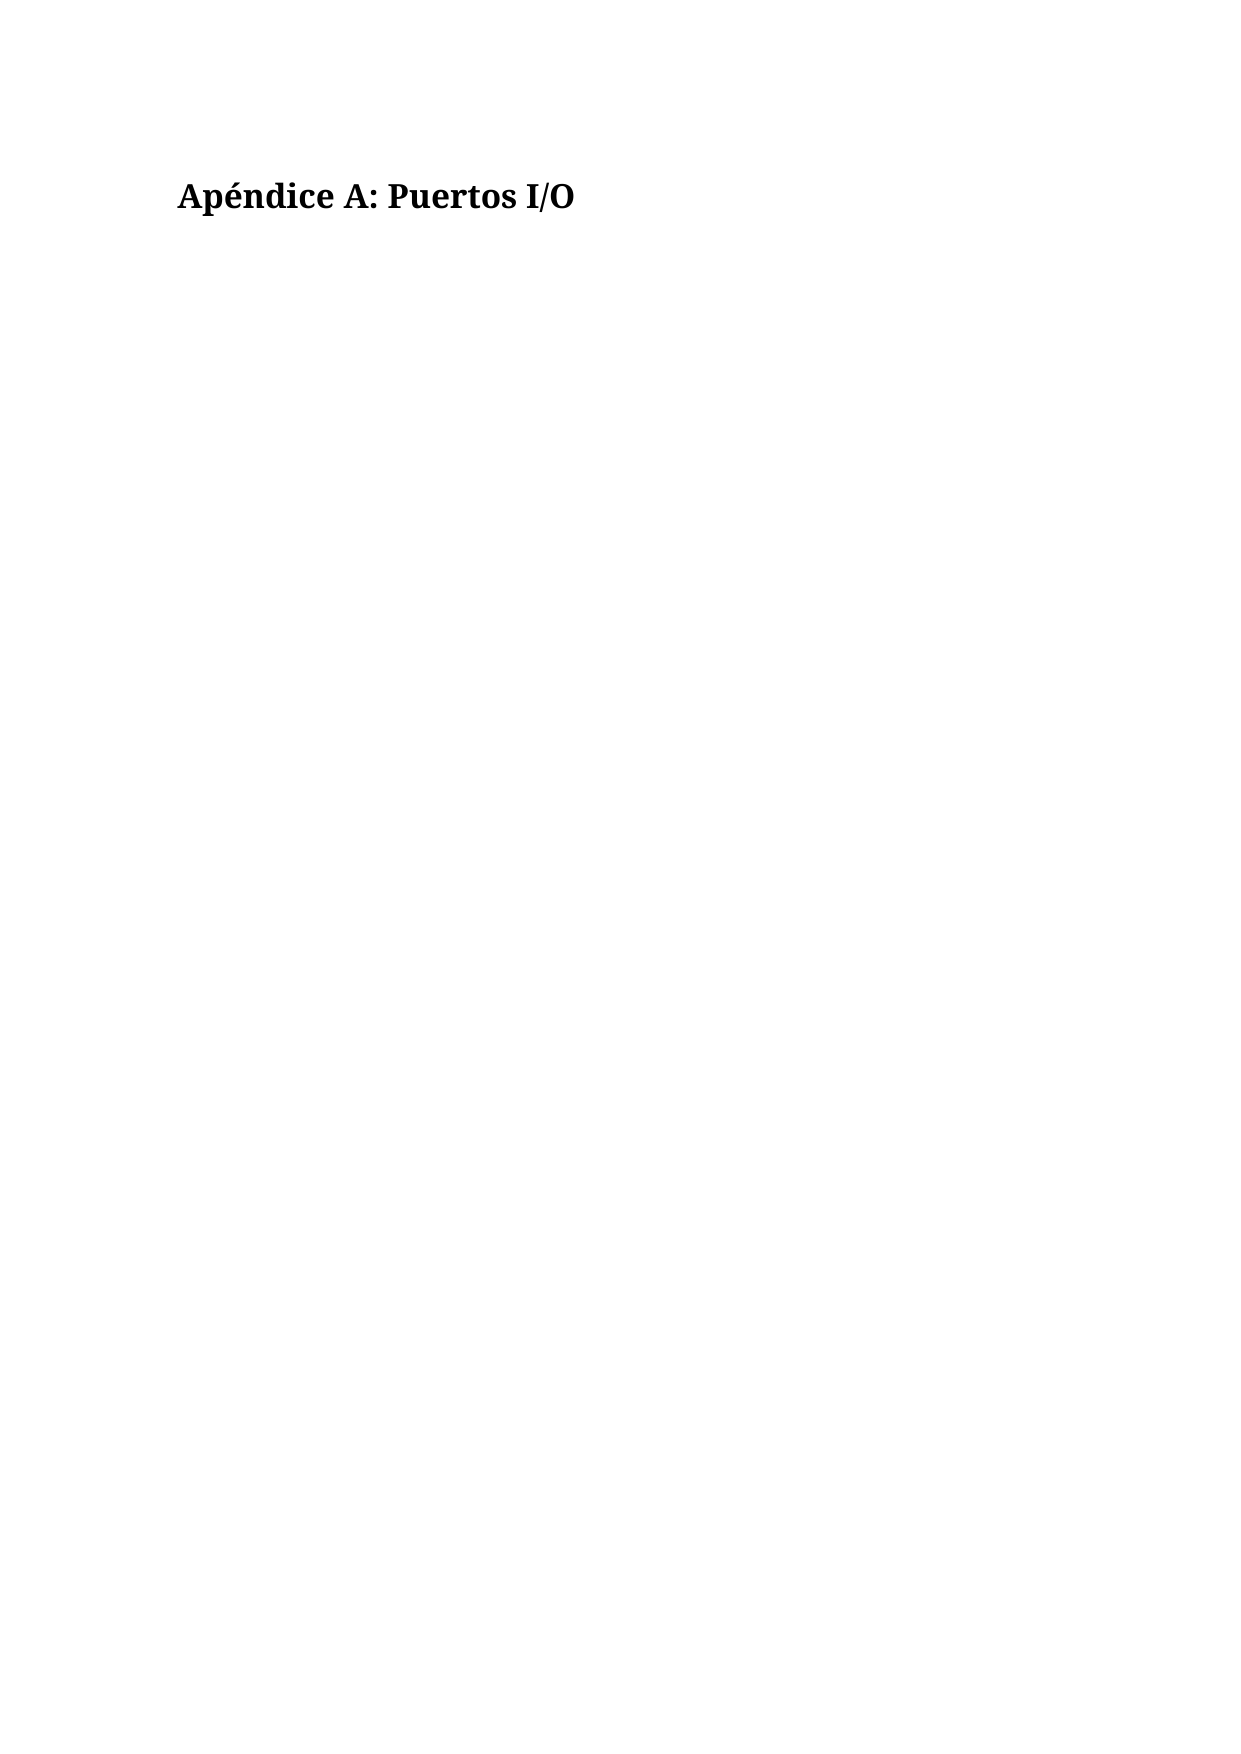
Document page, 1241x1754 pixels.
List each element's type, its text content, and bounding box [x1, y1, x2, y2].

subtitle Apéndice A: Puertos I/O [177, 172, 1122, 218]
